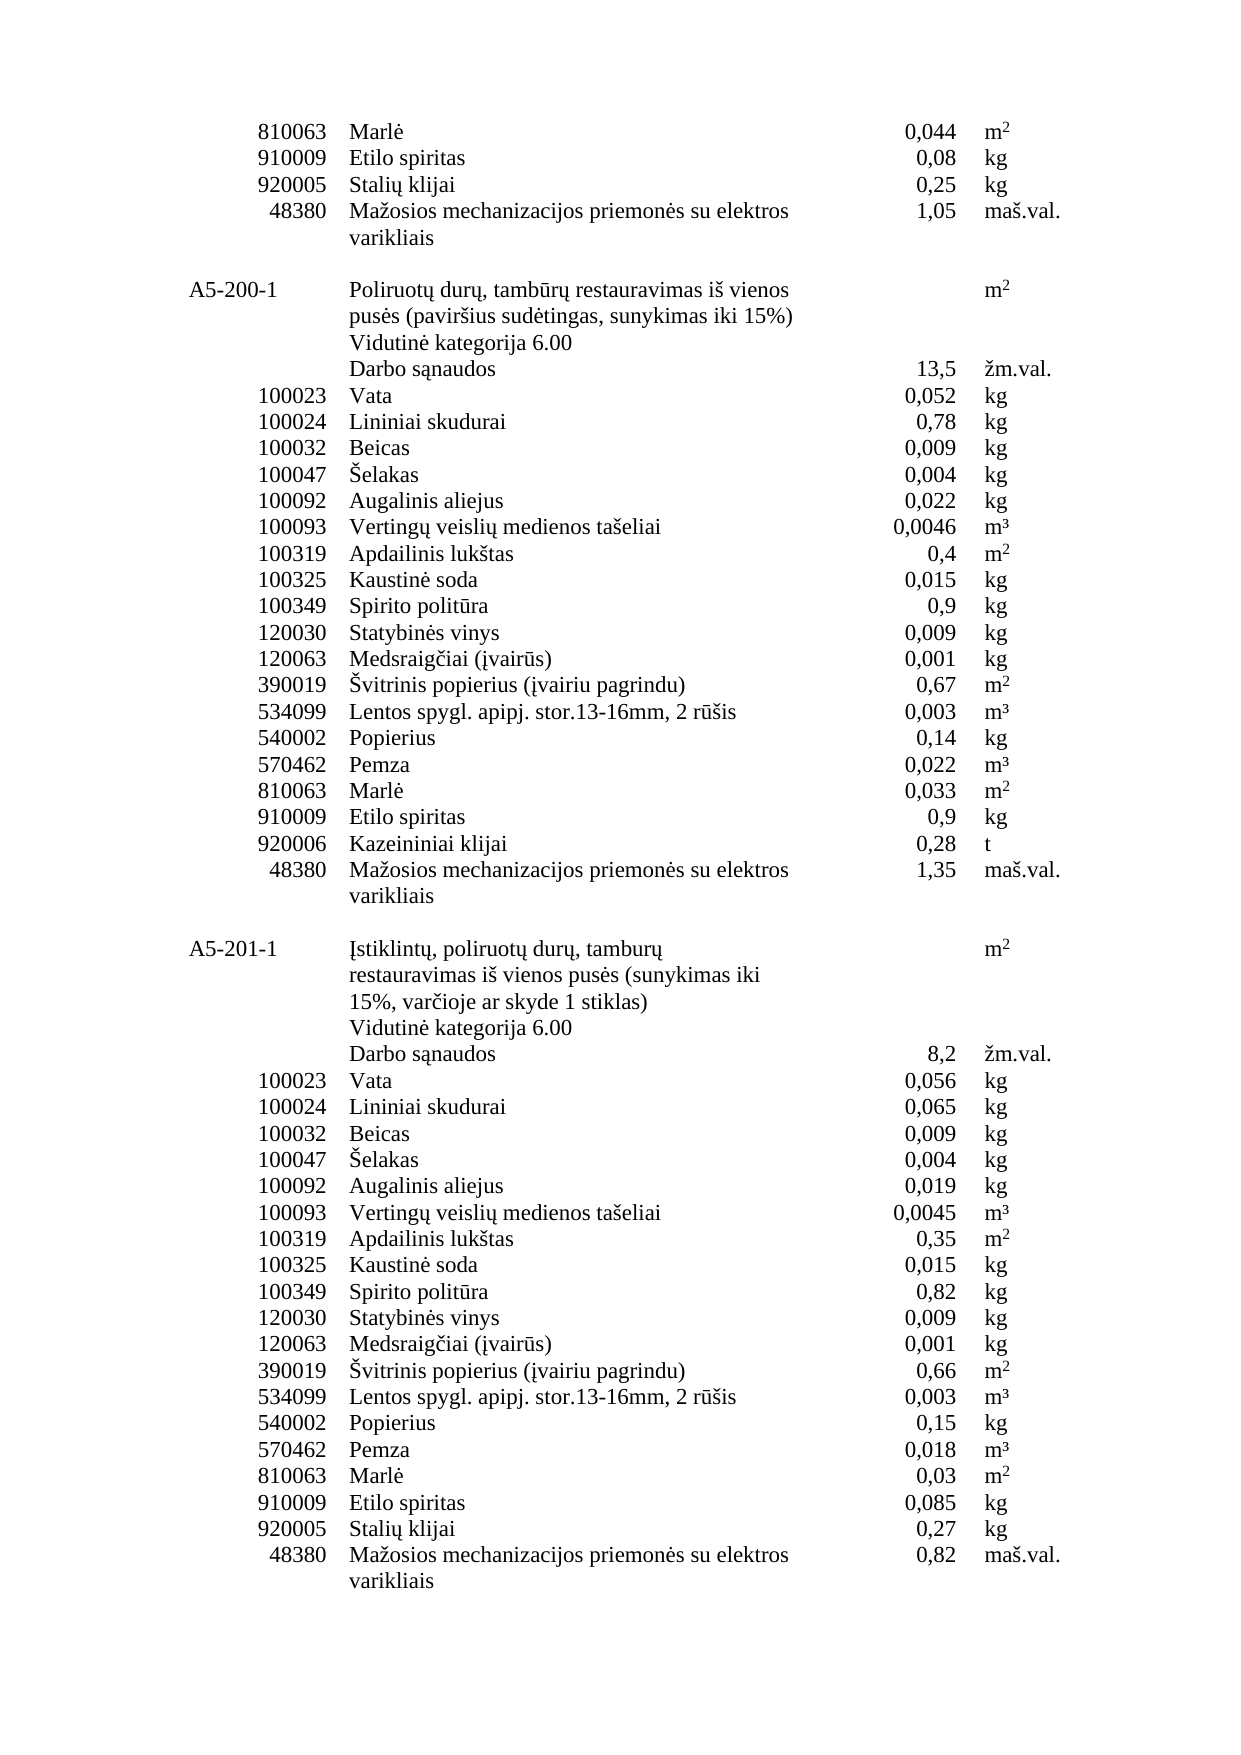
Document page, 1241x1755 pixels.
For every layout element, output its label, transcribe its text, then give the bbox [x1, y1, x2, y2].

table_cell 0,08 [806, 145, 973, 171]
table_cell 100023 [177, 1067, 338, 1093]
table_cell 540002 [177, 724, 338, 751]
table_cell m2 [973, 1462, 1123, 1488]
table_cell 120063 [177, 1330, 338, 1357]
table_cell 100093 [177, 514, 338, 540]
table_cell 0,065 [806, 1093, 973, 1119]
table_cell kg [973, 1093, 1123, 1119]
table_cell kg [973, 1067, 1123, 1093]
table_cell kg [973, 724, 1123, 751]
table_cell [177, 1594, 338, 1620]
table_cell 100024 [177, 1093, 338, 1119]
table_cell kg [973, 1410, 1123, 1436]
table_cell 0,033 [806, 777, 973, 803]
table_cell 0,001 [806, 645, 973, 672]
table_cell 100349 [177, 593, 338, 619]
table_cell 0,022 [806, 487, 973, 513]
table_cell Vertingų veislių medienos tašeliai [338, 1199, 806, 1225]
table_cell [806, 935, 973, 1014]
table_cell m2 [973, 1225, 1123, 1251]
table_cell 0,67 [806, 672, 973, 698]
table_cell m2 [973, 935, 1123, 1014]
table_cell 0,085 [806, 1489, 973, 1515]
table_cell 810063 [177, 118, 338, 144]
table_cell kg [973, 408, 1123, 434]
table_cell 0,056 [806, 1067, 973, 1093]
table_cell 1,05 [806, 197, 973, 250]
table_cell 0,009 [806, 619, 973, 645]
table_cell A5-201-1 [177, 935, 338, 1014]
table_cell 120030 [177, 619, 338, 645]
table_cell Šelakas [338, 461, 806, 487]
table_cell m2 [973, 1357, 1123, 1383]
table_cell kg [973, 1304, 1123, 1330]
table_cell maš.val. [973, 856, 1123, 909]
table_cell 0,66 [806, 1357, 973, 1383]
table_cell m³ [973, 514, 1123, 540]
table_cell 0,004 [806, 461, 973, 487]
table_cell Augalinis aliejus [338, 487, 806, 513]
table_cell 0,25 [806, 171, 973, 197]
table_cell žm.val. [973, 355, 1123, 382]
table_cell Beicas [338, 434, 806, 461]
table_cell [338, 1594, 806, 1620]
table_cell [177, 355, 338, 382]
table_cell 1,35 [806, 856, 973, 909]
table_cell 0,14 [806, 724, 973, 751]
table_cell kg [973, 1330, 1123, 1357]
table_cell kg [973, 1251, 1123, 1278]
table_cell [973, 909, 1123, 935]
table_cell kg [973, 461, 1123, 487]
table_cell 920006 [177, 830, 338, 856]
table_cell 570462 [177, 751, 338, 777]
table_cell 100349 [177, 1278, 338, 1304]
table_cell 0,35 [806, 1225, 973, 1251]
table_cell maš.val. [973, 1541, 1123, 1594]
table_cell 0,27 [806, 1515, 973, 1541]
table_cell kg [973, 171, 1123, 197]
table_cell 100093 [177, 1199, 338, 1225]
table_cell Darbo sąnaudos [338, 1041, 806, 1067]
table_cell 0,9 [806, 803, 973, 830]
table_cell A5-200-1 [177, 276, 338, 329]
table_cell [973, 1014, 1123, 1041]
table_cell Vertingų veislių medienos tašeliai [338, 514, 806, 540]
table_cell 0,001 [806, 1330, 973, 1357]
table_cell 390019 [177, 1357, 338, 1383]
table_cell žm.val. [973, 1041, 1123, 1067]
table_cell 390019 [177, 672, 338, 698]
table_cell kg [973, 593, 1123, 619]
table_cell [177, 1041, 338, 1067]
table_cell 0,015 [806, 1251, 973, 1278]
table_cell 920005 [177, 171, 338, 197]
table_cell Etilo spiritas [338, 803, 806, 830]
table_cell kg [973, 1278, 1123, 1304]
table_cell kg [973, 1489, 1123, 1515]
table_cell Stalių klijai [338, 171, 806, 197]
table_cell 100092 [177, 1172, 338, 1199]
table_cell Lininiai skudurai [338, 408, 806, 434]
table_cell 100047 [177, 461, 338, 487]
table_cell Medsraigčiai (įvairūs) [338, 645, 806, 672]
table_cell kg [973, 1515, 1123, 1541]
table_cell m³ [973, 1436, 1123, 1462]
table_cell [806, 329, 973, 355]
table_cell 0,004 [806, 1146, 973, 1172]
table_cell [973, 1594, 1123, 1620]
table_cell Lentos spygl. apipj. stor.13-16mm, 2 rūšis [338, 698, 806, 724]
table_cell kg [973, 1146, 1123, 1172]
table_cell [806, 276, 973, 329]
table_cell 48380 [177, 856, 338, 909]
table_cell 810063 [177, 1462, 338, 1488]
table_cell 100092 [177, 487, 338, 513]
table_cell Apdailinis lukštas [338, 1225, 806, 1251]
table_cell Mažosios mechanizacijos priemonės su elektros varikliais [338, 1541, 806, 1594]
table_cell m³ [973, 751, 1123, 777]
table_cell 100032 [177, 434, 338, 461]
table_cell Statybinės vinys [338, 1304, 806, 1330]
table_cell [177, 250, 338, 276]
table_cell Pemza [338, 751, 806, 777]
table_cell 100319 [177, 1225, 338, 1251]
table_cell Marlė [338, 777, 806, 803]
table_cell 100325 [177, 566, 338, 592]
table_cell Švitrinis popierius (įvairiu pagrindu) [338, 672, 806, 698]
table_cell kg [973, 566, 1123, 592]
table_cell 0,82 [806, 1278, 973, 1304]
table_cell 0,0046 [806, 514, 973, 540]
table_cell kg [973, 434, 1123, 461]
table_cell 120030 [177, 1304, 338, 1330]
table_cell 0,003 [806, 1383, 973, 1409]
table_cell Kaustinė soda [338, 566, 806, 592]
table_cell Švitrinis popierius (įvairiu pagrindu) [338, 1357, 806, 1383]
table_cell 570462 [177, 1436, 338, 1462]
table_cell Šelakas [338, 1146, 806, 1172]
table_cell Vata [338, 1067, 806, 1093]
table_cell 0,15 [806, 1410, 973, 1436]
table_cell 0,018 [806, 1436, 973, 1462]
table_cell 100325 [177, 1251, 338, 1278]
table_cell 100319 [177, 540, 338, 566]
table_cell kg [973, 382, 1123, 408]
table_cell [806, 250, 973, 276]
table_cell 48380 [177, 1541, 338, 1594]
table_cell 0,4 [806, 540, 973, 566]
table_cell maš.val. [973, 197, 1123, 250]
table_cell Marlė [338, 1462, 806, 1488]
table_cell 0,044 [806, 118, 973, 144]
table_cell 100032 [177, 1120, 338, 1146]
table_cell Medsraigčiai (įvairūs) [338, 1330, 806, 1357]
table_cell Popierius [338, 724, 806, 751]
table_cell 0,022 [806, 751, 973, 777]
table_cell kg [973, 487, 1123, 513]
table_cell Stalių klijai [338, 1515, 806, 1541]
table_cell Etilo spiritas [338, 145, 806, 171]
table_cell 0,82 [806, 1541, 973, 1594]
table_cell Kazeininiai klijai [338, 830, 806, 856]
table_cell [973, 250, 1123, 276]
table_cell 0,28 [806, 830, 973, 856]
table_cell kg [973, 145, 1123, 171]
table_cell Mažosios mechanizacijos priemonės su elektros varikliais [338, 856, 806, 909]
table_cell 910009 [177, 145, 338, 171]
table_cell kg [973, 803, 1123, 830]
table_cell 120063 [177, 645, 338, 672]
table_cell [338, 250, 806, 276]
table_cell [177, 909, 338, 935]
table_cell 8,2 [806, 1041, 973, 1067]
table_cell [973, 329, 1123, 355]
table_cell m³ [973, 698, 1123, 724]
table_cell m2 [973, 672, 1123, 698]
table_cell kg [973, 645, 1123, 672]
table_cell Vata [338, 382, 806, 408]
table_cell 100023 [177, 382, 338, 408]
table_cell Statybinės vinys [338, 619, 806, 645]
table_cell Beicas [338, 1120, 806, 1146]
table_cell Lentos spygl. apipj. stor.13-16mm, 2 rūšis [338, 1383, 806, 1409]
table_cell 0,0045 [806, 1199, 973, 1225]
table_cell Vidutinė kategorija 6.00 [338, 329, 806, 355]
table_cell Vidutinė kategorija 6.00 [338, 1014, 806, 1041]
table_cell 0,03 [806, 1462, 973, 1488]
table_cell Darbo sąnaudos [338, 355, 806, 382]
table_cell 0,019 [806, 1172, 973, 1199]
table_cell 920005 [177, 1515, 338, 1541]
table_cell kg [973, 1172, 1123, 1199]
table_cell m2 [973, 118, 1123, 144]
table_cell 0,003 [806, 698, 973, 724]
table_cell [177, 1014, 338, 1041]
table_cell m2 [973, 777, 1123, 803]
table_cell Įstiklintų, poliruotų durų, tamburų restauravimas iš vienos pusės (sunykimas iki 15%, varčioje ar skyde 1 stiklas) [338, 935, 806, 1014]
table_cell 0,009 [806, 1120, 973, 1146]
table_cell 910009 [177, 803, 338, 830]
table_cell [806, 1594, 973, 1620]
table_cell 0,009 [806, 434, 973, 461]
table_cell Augalinis aliejus [338, 1172, 806, 1199]
table_cell 0,015 [806, 566, 973, 592]
table_cell Apdailinis lukštas [338, 540, 806, 566]
table_cell Kaustinė soda [338, 1251, 806, 1278]
table_cell 13,5 [806, 355, 973, 382]
table_cell Marlė [338, 118, 806, 144]
table_cell 100047 [177, 1146, 338, 1172]
table_cell t [973, 830, 1123, 856]
table_cell Etilo spiritas [338, 1489, 806, 1515]
table_cell Mažosios mechanizacijos priemonės su elektros varikliais [338, 197, 806, 250]
table_cell kg [973, 1120, 1123, 1146]
table_cell [338, 909, 806, 935]
table_cell [806, 1014, 973, 1041]
table_cell 540002 [177, 1410, 338, 1436]
table_cell 0,052 [806, 382, 973, 408]
table_cell Pemza [338, 1436, 806, 1462]
table_cell kg [973, 619, 1123, 645]
table_cell m³ [973, 1383, 1123, 1409]
table_cell 810063 [177, 777, 338, 803]
table_cell m2 [973, 540, 1123, 566]
table_cell Spirito politūra [338, 593, 806, 619]
table_cell 100024 [177, 408, 338, 434]
table_cell Lininiai skudurai [338, 1093, 806, 1119]
table_cell Poliruotų durų, tambūrų restauravimas iš vienos pusės (paviršius sudėtingas, sunykimas iki 15%) [338, 276, 806, 329]
table_cell Spirito politūra [338, 1278, 806, 1304]
table_cell 0,009 [806, 1304, 973, 1330]
table_cell 0,9 [806, 593, 973, 619]
table_cell [177, 329, 338, 355]
table_cell m2 [973, 276, 1123, 329]
table_cell 534099 [177, 1383, 338, 1409]
table_cell [806, 909, 973, 935]
table_cell 910009 [177, 1489, 338, 1515]
table_cell 48380 [177, 197, 338, 250]
table_cell 534099 [177, 698, 338, 724]
table_cell m³ [973, 1199, 1123, 1225]
table_cell 0,78 [806, 408, 973, 434]
table_cell Popierius [338, 1410, 806, 1436]
